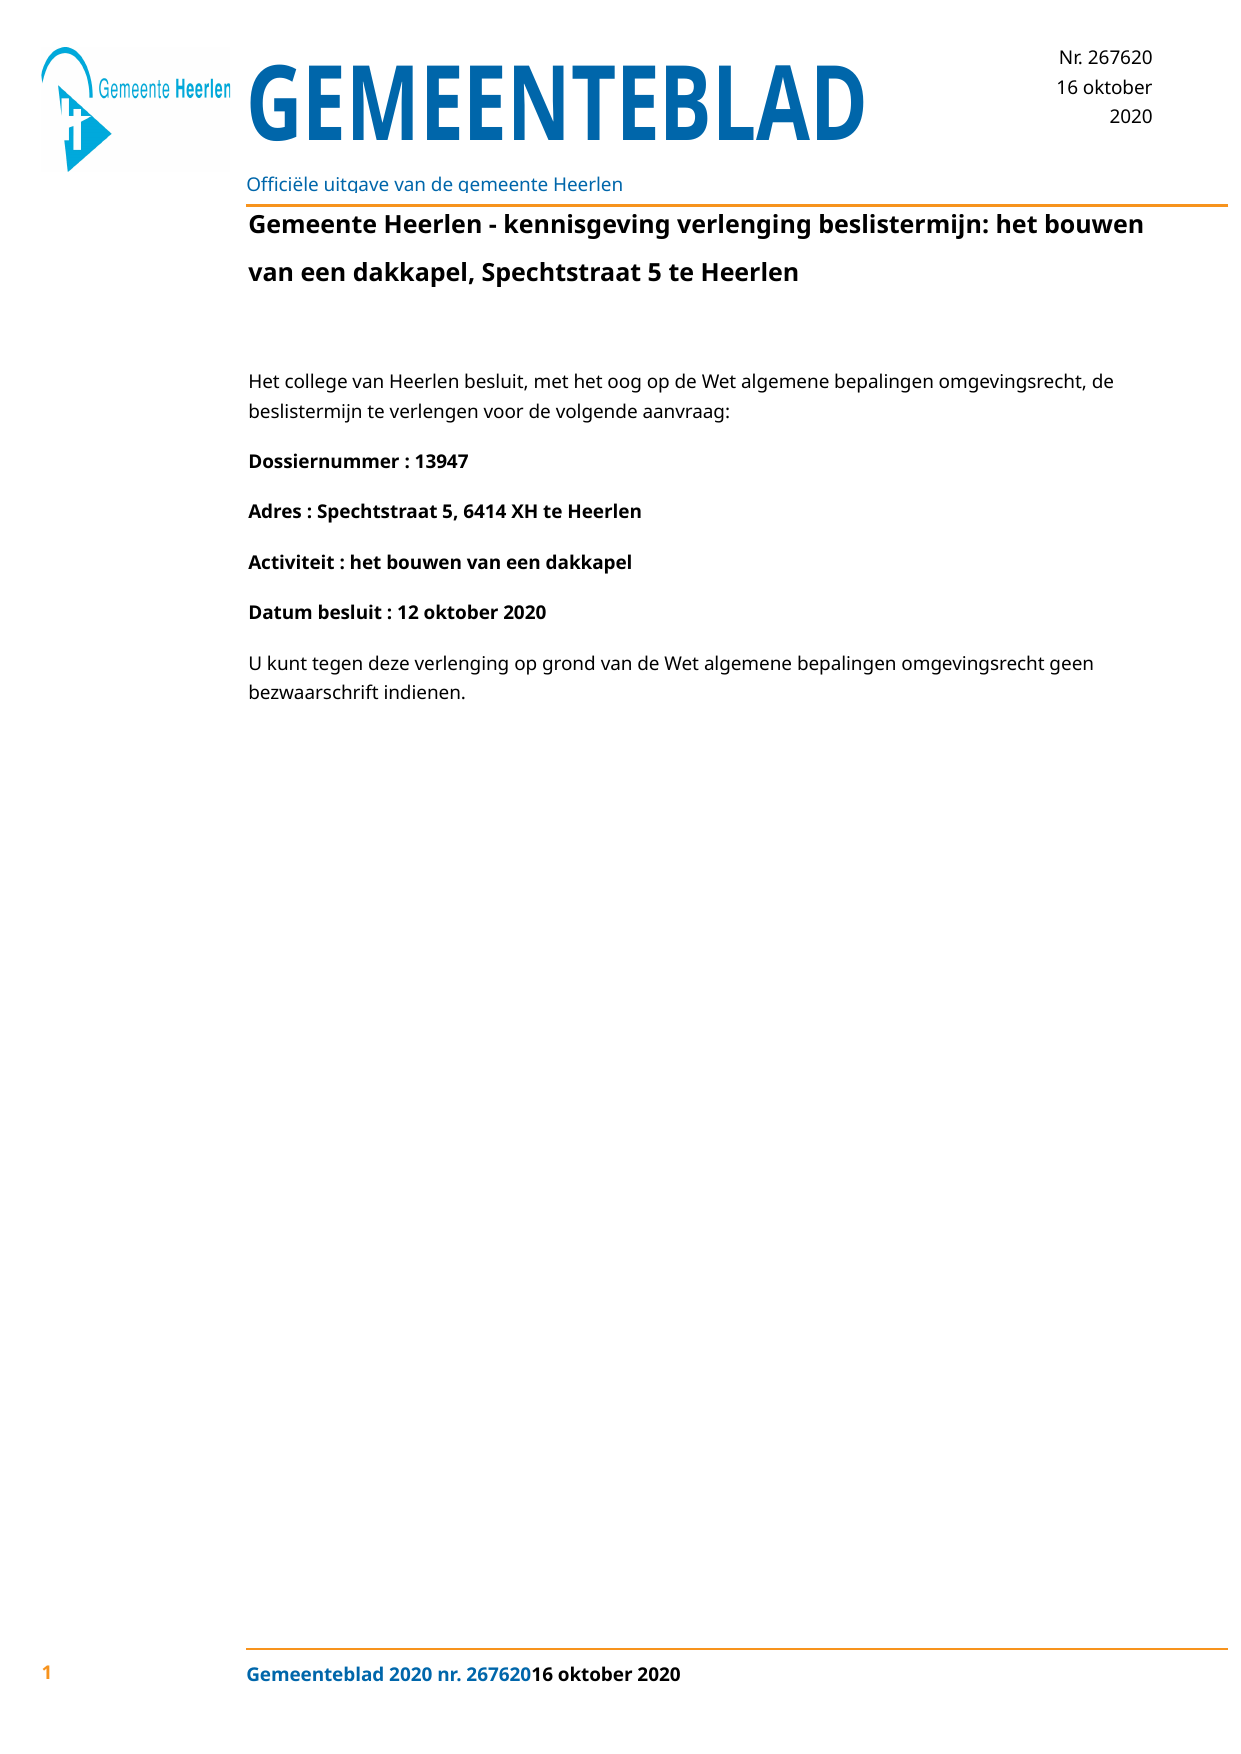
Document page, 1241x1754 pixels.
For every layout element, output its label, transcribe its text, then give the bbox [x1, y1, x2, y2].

text Activiteit : het bouwen van een dakkapel [248, 549, 1152, 575]
picture [41, 47, 59, 70]
text Het college van Heerlen besluit, met het oog op de Wet algemene bepalingen omgevingsrecht, de beslistermijn te verlengen voor de volgende aanvraag: [248, 368, 1152, 424]
text Dossiernummer : 13947 [248, 448, 1152, 474]
text Adres : Spechtstraat 5, 6414 XH te Heerlen [248, 499, 1152, 524]
text Gemeente Heerlen - kennisgeving verlenging beslistermijn: het bouwen van een dakkapel, Spechtstraat 5 te Heerlen [248, 207, 1152, 288]
picture [41, 47, 231, 172]
text Datum besluit : 12 oktober 2020 [248, 599, 1152, 625]
text U kunt tegen deze verlenging op grond van de Wet algemene bepalingen omgevingsrecht geen bezwaarschrift indienen. [248, 650, 1152, 705]
